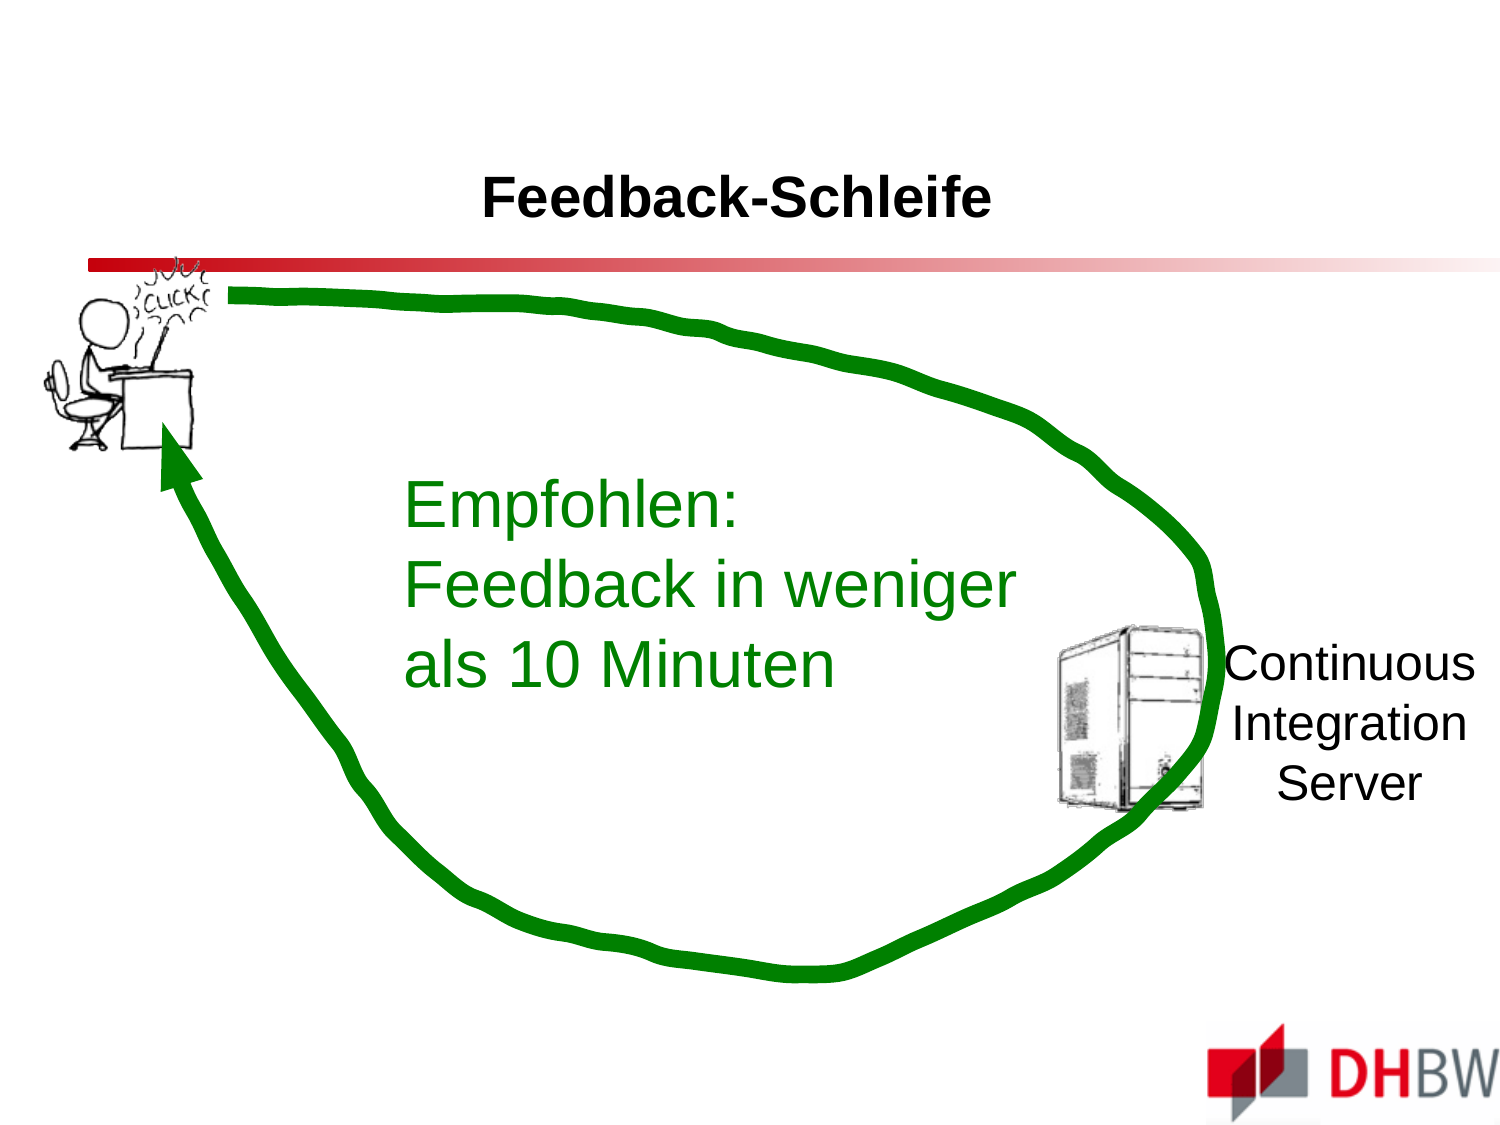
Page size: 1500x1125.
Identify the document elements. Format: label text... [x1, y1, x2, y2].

picture [1033, 620, 1207, 816]
picture [1206, 1021, 1500, 1125]
text_box Continuous Integration Server [1208, 623, 1492, 818]
title Feedback-Schleife [99, 99, 1375, 288]
picture [1150, 620, 1229, 816]
picture [14, 236, 223, 459]
text_box Empfohlen: Feedback in weniger als 10 Minuten [389, 453, 1034, 709]
